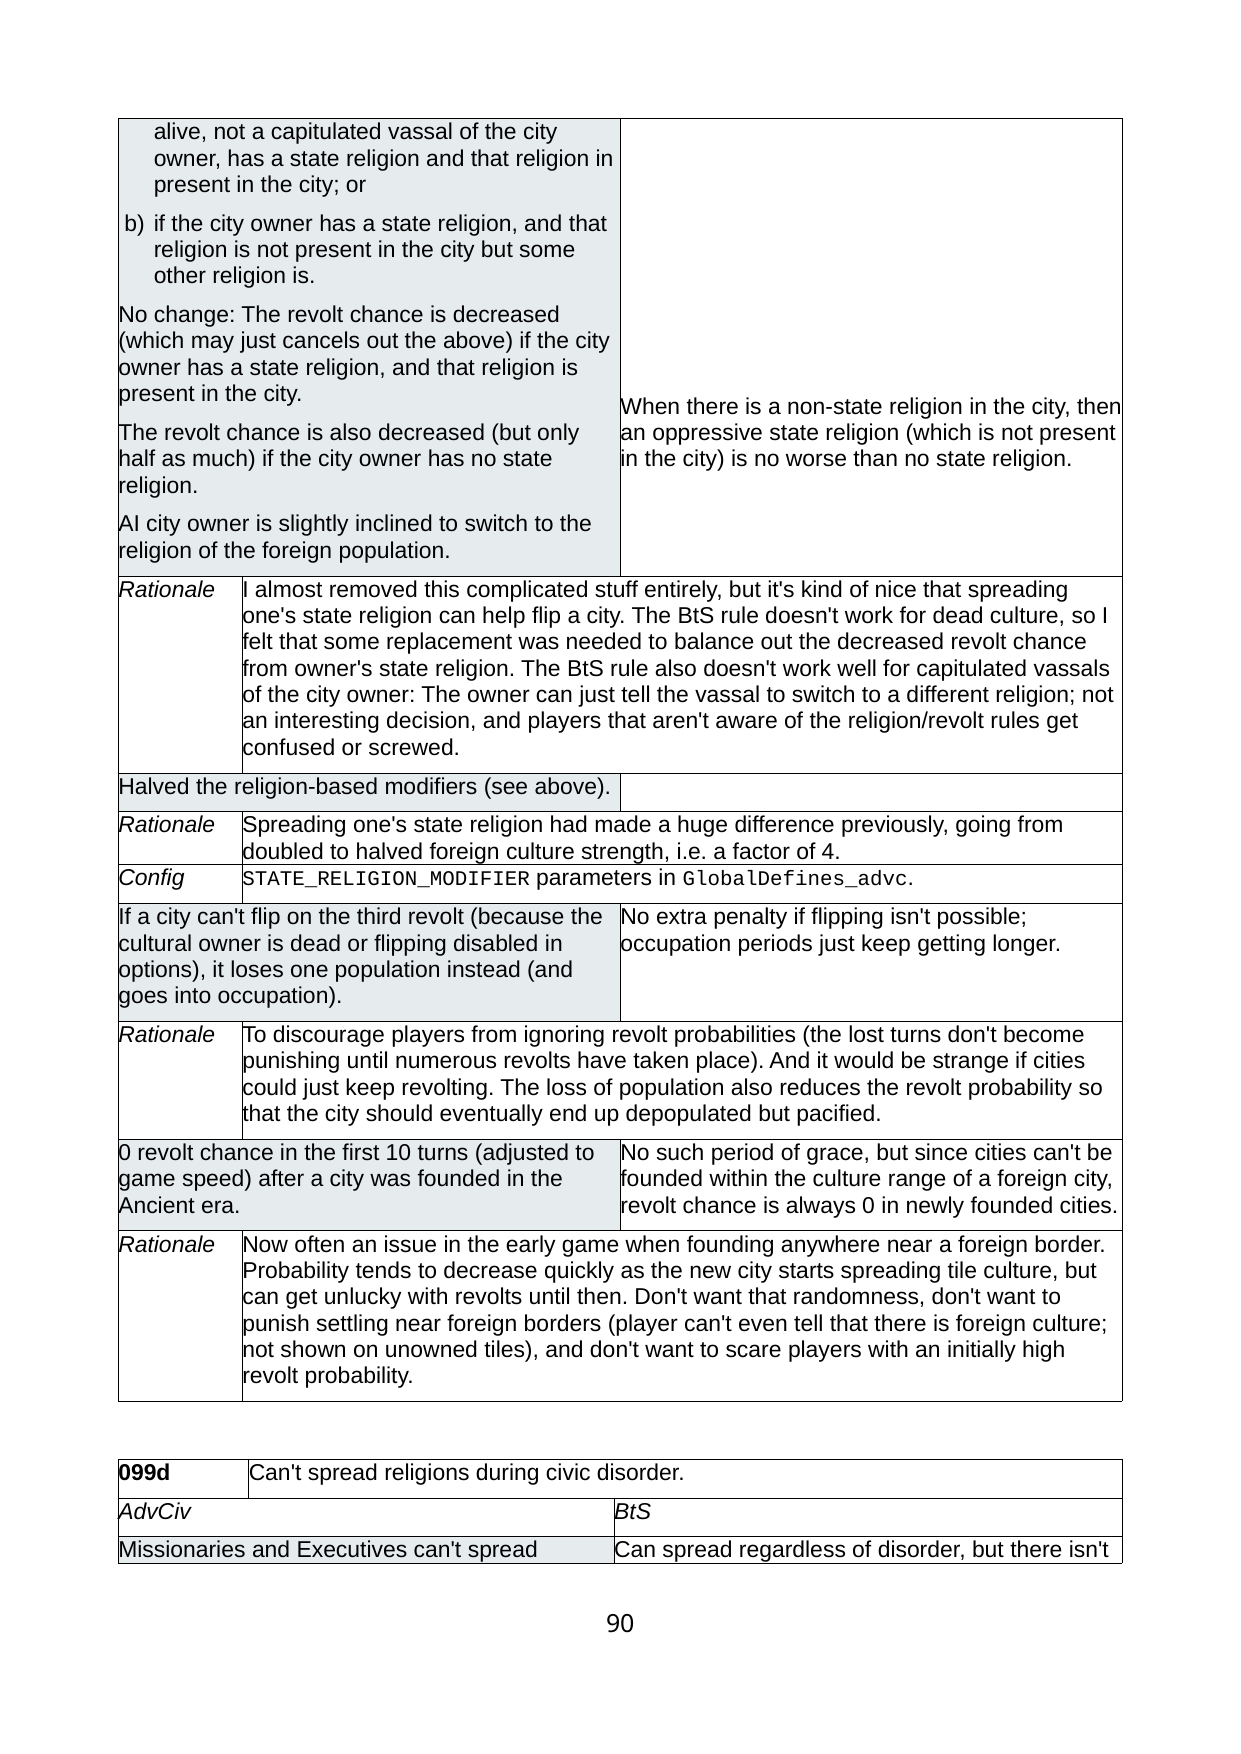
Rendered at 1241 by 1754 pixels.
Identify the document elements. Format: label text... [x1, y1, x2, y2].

table_cell AdvCiv [119, 1499, 614, 1536]
table_header 099d [119, 1460, 248, 1497]
table_cell No such period of grace, but since cities can't be founded within the culture range of a foreign city, revolt chance is always 0 in newly founded cities. [621, 1140, 1122, 1230]
table_cell I almost removed this complicated stuff entirely, but it's kind of nice that spreading one's state religion can help flip a city. The BtS rule doesn't work for dead culture, so I felt that some replacement was needed to balance out the decreased revolt chance from owner's state religion. The BtS rule also doesn't work well for capitulated vassals of the city owner: The owner can just tell the vassal to switch to a different religion; not an interesting decision, and players that aren't aware of the religion/revolt rules get confused or screwed. [243, 577, 1122, 772]
table_cell To discourage players from ignoring revolt probabilities (the lost turns don't become punishing until numerous revolts have taken place). And it would be strange if cities could just keep revolting. The loss of population also reduces the revolt probability so that the city should eventually end up depopulated but pacified. [243, 1022, 1122, 1139]
table_cell Rationale [119, 812, 242, 864]
table_cell If a city can't flip on the third revolt (because the cultural owner is dead or flipping disabled in options), it loses one population instead (and goes into occupation). [119, 904, 620, 1021]
table_cell Config [119, 865, 242, 903]
table_header Can't spread religions during civic disorder. [249, 1460, 1122, 1497]
table_cell Rationale [119, 577, 242, 772]
table_cell Missionaries and Executives can't spread [119, 1537, 614, 1563]
table_cell When there is a non-state religion in the city, then an oppressive state religion (which is not present in the city) is no worse than no state religion. [621, 119, 1122, 576]
table_cell 0 revolt chance in the first 10 turns (adjusted to game speed) after a city was founded in the Ancient era. [119, 1140, 620, 1230]
table_cell BtS [615, 1499, 1122, 1536]
table_cell Rationale [119, 1022, 242, 1139]
table_cell Can spread regardless of disorder, but there isn't [615, 1537, 1122, 1563]
table_cell Now often an issue in the early game when founding anywhere near a foreign border. Probability tends to decrease quickly as the new city starts spreading tile culture, but can get unlucky with revolts until then. Don't want that randomness, don't want to punish settling near foreign borders (player can't even tell that there is foreign culture; not shown on unowned tiles), and don't want to scare players with an initially high revolt probability. [243, 1231, 1122, 1401]
table_cell Rationale [119, 1231, 242, 1401]
table_cell alive, not a capitulated vassal of the city owner, has a state religion and that religion in present in the city; or if the city owner has a state religion, and that religion is not present in the city but some other religion is. No change: The revolt chance is decreased (which may just cancels out the above) if the city owner has a state religion, and that religion is present in the city. The revolt chance is also decreased (but only half as much) if the city owner has no state religion. AI city owner is slightly inclined to switch to the religion of the foreign population. [119, 119, 620, 576]
table_cell STATE_RELIGION_MODIFIER parameters in GlobalDefines_advc. [243, 865, 1122, 903]
table_cell Spreading one's state religion had made a huge difference previously, going from doubled to halved foreign culture strength, i.e. a factor of 4. [243, 812, 1122, 864]
table_cell Halved the religion-based modifiers (see above). [119, 774, 620, 811]
table_cell No extra penalty if flipping isn't possible; occupation periods just keep getting longer. [621, 904, 1122, 1021]
table_cell [621, 774, 1122, 811]
